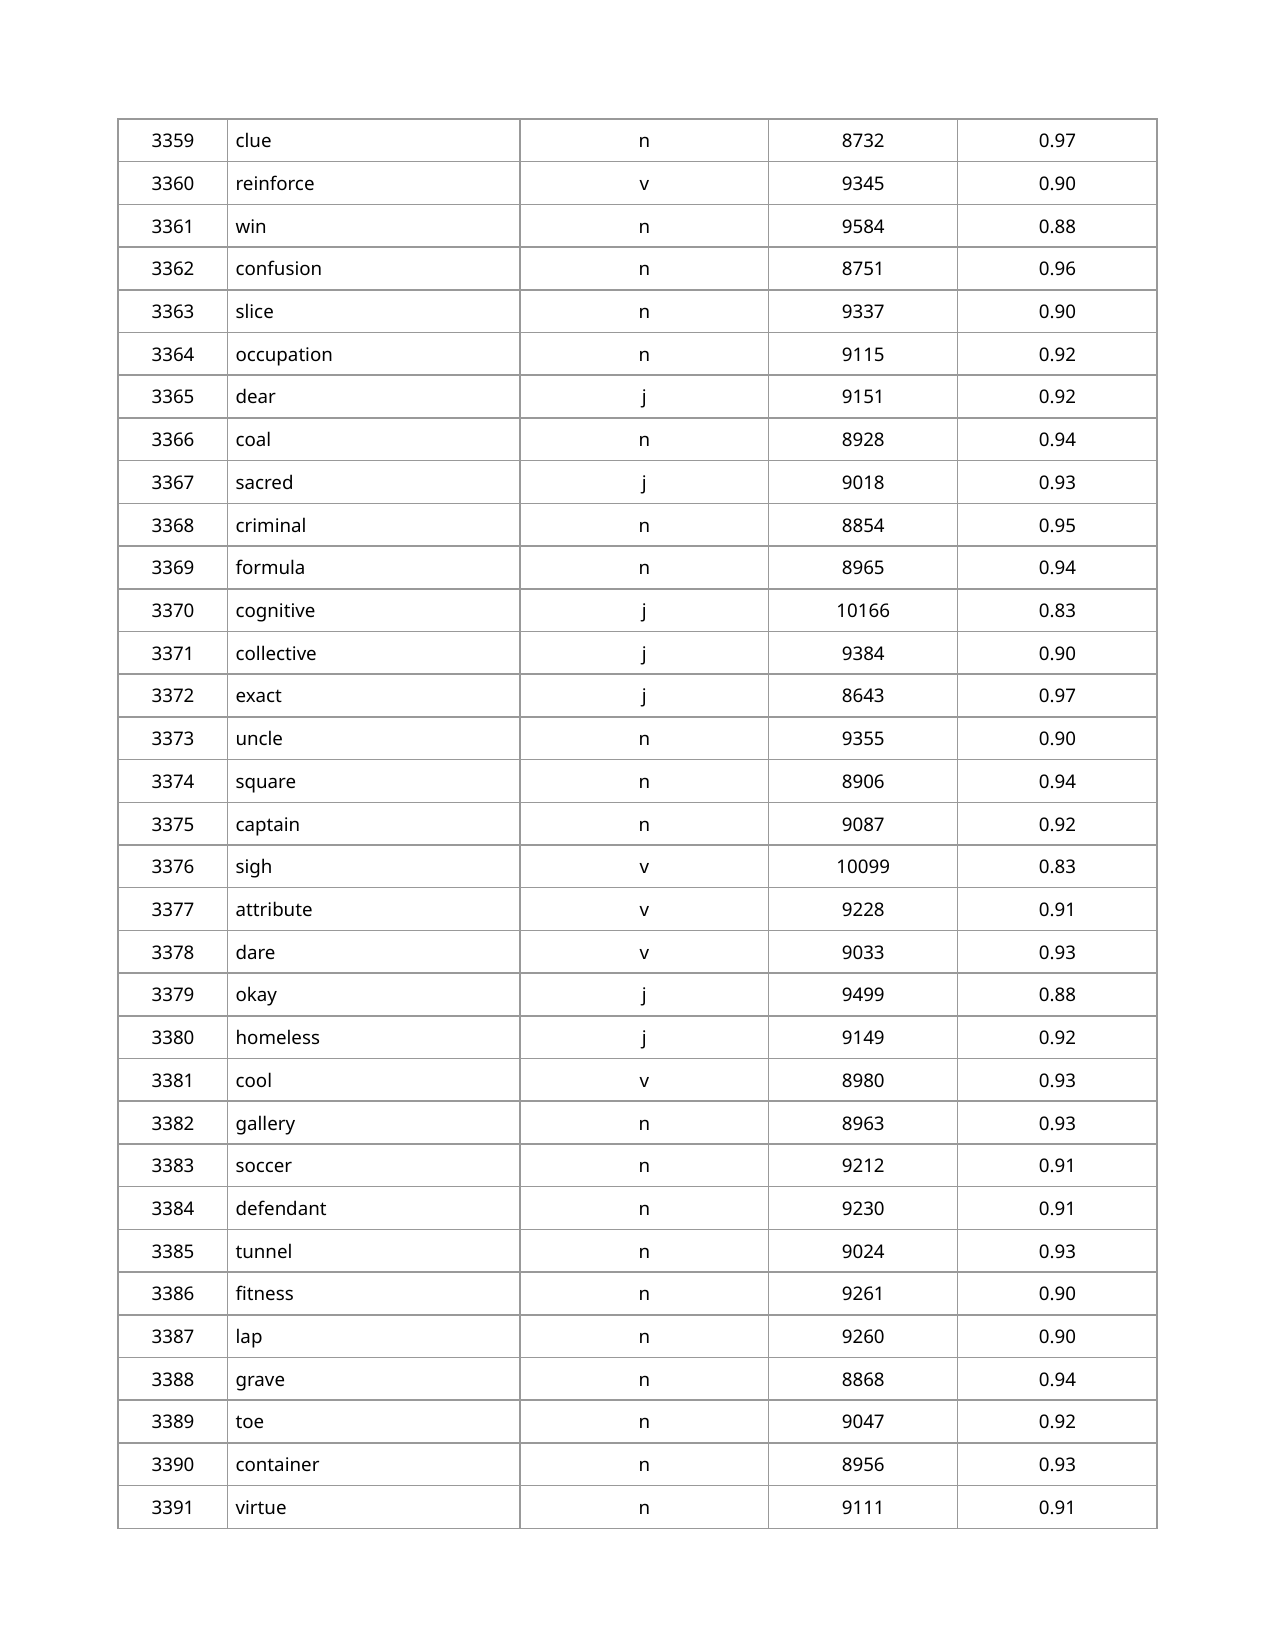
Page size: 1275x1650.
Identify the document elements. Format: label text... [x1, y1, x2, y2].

table_cell square [228, 760, 519, 801]
table_cell 9087 [769, 803, 957, 844]
table_cell 3389 [119, 1401, 227, 1442]
table_cell 9033 [769, 931, 957, 972]
table_cell container [228, 1444, 519, 1485]
table_cell 0.92 [958, 333, 1156, 374]
table_cell n [521, 1273, 768, 1314]
table_cell 9151 [769, 376, 957, 417]
table_cell 8956 [769, 1444, 957, 1485]
table_cell n [521, 760, 768, 801]
table_cell 0.91 [958, 888, 1156, 929]
table_cell 3369 [119, 547, 227, 588]
table_cell j [521, 461, 768, 502]
table_cell collective [228, 632, 519, 673]
table_cell 9115 [769, 333, 957, 374]
table_cell n [521, 248, 768, 289]
table_cell n [521, 1145, 768, 1186]
table_cell defendant [228, 1187, 519, 1228]
table_cell 3390 [119, 1444, 227, 1485]
table_cell 3374 [119, 760, 227, 801]
table_cell 3380 [119, 1017, 227, 1058]
table_cell 9047 [769, 1401, 957, 1442]
table_cell n [521, 1444, 768, 1485]
table_cell 8980 [769, 1059, 957, 1100]
table_cell 9345 [769, 162, 957, 203]
table_cell 3362 [119, 248, 227, 289]
table_cell j [521, 974, 768, 1015]
table_cell grave [228, 1358, 519, 1399]
table_cell sacred [228, 461, 519, 502]
table_cell 3373 [119, 718, 227, 759]
table_cell 9230 [769, 1187, 957, 1228]
table_cell 9384 [769, 632, 957, 673]
table_cell n [521, 1358, 768, 1399]
table_cell v [521, 162, 768, 203]
table_cell 0.96 [958, 248, 1156, 289]
table_cell 8906 [769, 760, 957, 801]
table_cell 9228 [769, 888, 957, 929]
table_cell 9261 [769, 1273, 957, 1314]
table_cell 0.93 [958, 1102, 1156, 1143]
table_cell 0.90 [958, 1273, 1156, 1314]
table_cell j [521, 632, 768, 673]
table_cell dear [228, 376, 519, 417]
table_cell coal [228, 419, 519, 460]
table_cell 3359 [119, 120, 227, 161]
table_cell 3367 [119, 461, 227, 502]
table_cell j [521, 1017, 768, 1058]
table_cell cognitive [228, 590, 519, 631]
table_cell 3386 [119, 1273, 227, 1314]
table_cell 0.91 [958, 1145, 1156, 1186]
table_cell 3371 [119, 632, 227, 673]
table_cell v [521, 846, 768, 887]
table_cell j [521, 376, 768, 417]
table_cell 10099 [769, 846, 957, 887]
table_cell n [521, 1486, 768, 1527]
table_cell 0.90 [958, 1316, 1156, 1357]
table_cell 8965 [769, 547, 957, 588]
table_cell 8643 [769, 675, 957, 716]
table_cell n [521, 1187, 768, 1228]
table_cell win [228, 205, 519, 246]
table_cell 0.93 [958, 931, 1156, 972]
table_cell 3388 [119, 1358, 227, 1399]
table_cell j [521, 590, 768, 631]
table_cell 3378 [119, 931, 227, 972]
table_cell 0.92 [958, 376, 1156, 417]
table_cell 3377 [119, 888, 227, 929]
table_cell occupation [228, 333, 519, 374]
table_cell criminal [228, 504, 519, 545]
table_cell 8963 [769, 1102, 957, 1143]
table_cell n [521, 1316, 768, 1357]
table_cell 0.97 [958, 120, 1156, 161]
table_cell 3384 [119, 1187, 227, 1228]
table_cell n [521, 120, 768, 161]
table_cell n [521, 803, 768, 844]
table_cell dare [228, 931, 519, 972]
table_cell 9499 [769, 974, 957, 1015]
table_cell uncle [228, 718, 519, 759]
table_cell 3376 [119, 846, 227, 887]
table_cell 9260 [769, 1316, 957, 1357]
table_cell clue [228, 120, 519, 161]
table_cell n [521, 333, 768, 374]
table_cell 3383 [119, 1145, 227, 1186]
table_cell reinforce [228, 162, 519, 203]
table_cell 9584 [769, 205, 957, 246]
table_cell 0.94 [958, 760, 1156, 801]
table_cell confusion [228, 248, 519, 289]
table_cell fitness [228, 1273, 519, 1314]
table_cell 3381 [119, 1059, 227, 1100]
table_cell 3375 [119, 803, 227, 844]
table_cell 0.97 [958, 675, 1156, 716]
table_cell 0.92 [958, 1017, 1156, 1058]
table_cell 0.93 [958, 1230, 1156, 1271]
table_cell n [521, 1401, 768, 1442]
table_cell 0.90 [958, 718, 1156, 759]
table_cell 8868 [769, 1358, 957, 1399]
table_cell 9111 [769, 1486, 957, 1527]
table_cell 0.93 [958, 461, 1156, 502]
table_cell 8854 [769, 504, 957, 545]
table_cell sigh [228, 846, 519, 887]
table_cell 9018 [769, 461, 957, 502]
table_cell 0.90 [958, 162, 1156, 203]
table_cell 0.88 [958, 974, 1156, 1015]
table_cell n [521, 1230, 768, 1271]
table_cell 0.83 [958, 590, 1156, 631]
table_cell n [521, 1102, 768, 1143]
table_cell soccer [228, 1145, 519, 1186]
table_cell 0.94 [958, 1358, 1156, 1399]
table_cell 0.95 [958, 504, 1156, 545]
table_cell toe [228, 1401, 519, 1442]
table_cell 3379 [119, 974, 227, 1015]
table_cell gallery [228, 1102, 519, 1143]
table_cell 9212 [769, 1145, 957, 1186]
table_cell 0.92 [958, 1401, 1156, 1442]
table_cell 3363 [119, 291, 227, 332]
table_cell n [521, 205, 768, 246]
table_cell 3361 [119, 205, 227, 246]
table_cell 0.91 [958, 1187, 1156, 1228]
table_cell 0.94 [958, 547, 1156, 588]
table_cell exact [228, 675, 519, 716]
table_cell slice [228, 291, 519, 332]
table_cell 9024 [769, 1230, 957, 1271]
table_cell n [521, 419, 768, 460]
table_cell 0.93 [958, 1444, 1156, 1485]
table_cell 8928 [769, 419, 957, 460]
table_cell 0.83 [958, 846, 1156, 887]
table_cell virtue [228, 1486, 519, 1527]
table_cell captain [228, 803, 519, 844]
table_cell 10166 [769, 590, 957, 631]
table_cell 0.90 [958, 291, 1156, 332]
table_cell 3368 [119, 504, 227, 545]
table_cell v [521, 1059, 768, 1100]
table_cell 9149 [769, 1017, 957, 1058]
table_cell n [521, 718, 768, 759]
table_cell cool [228, 1059, 519, 1100]
table_cell j [521, 675, 768, 716]
table_cell 9337 [769, 291, 957, 332]
table_cell 8732 [769, 120, 957, 161]
table_cell 3391 [119, 1486, 227, 1527]
table_cell 3364 [119, 333, 227, 374]
table_cell n [521, 547, 768, 588]
table_cell attribute [228, 888, 519, 929]
table_cell 3365 [119, 376, 227, 417]
table_cell okay [228, 974, 519, 1015]
table_cell 0.92 [958, 803, 1156, 844]
table_cell formula [228, 547, 519, 588]
table_cell 3382 [119, 1102, 227, 1143]
table_cell 3370 [119, 590, 227, 631]
table_cell 3385 [119, 1230, 227, 1271]
table_cell n [521, 291, 768, 332]
table_cell 0.88 [958, 205, 1156, 246]
table_cell 3366 [119, 419, 227, 460]
table_cell 8751 [769, 248, 957, 289]
table_cell lap [228, 1316, 519, 1357]
table_cell v [521, 931, 768, 972]
table_cell homeless [228, 1017, 519, 1058]
table_cell 0.91 [958, 1486, 1156, 1527]
table_cell 3360 [119, 162, 227, 203]
table_cell v [521, 888, 768, 929]
table_cell 0.90 [958, 632, 1156, 673]
table_cell 3372 [119, 675, 227, 716]
table_cell 9355 [769, 718, 957, 759]
table_cell tunnel [228, 1230, 519, 1271]
table_cell 3387 [119, 1316, 227, 1357]
table_cell 0.93 [958, 1059, 1156, 1100]
table_cell 0.94 [958, 419, 1156, 460]
table_cell n [521, 504, 768, 545]
